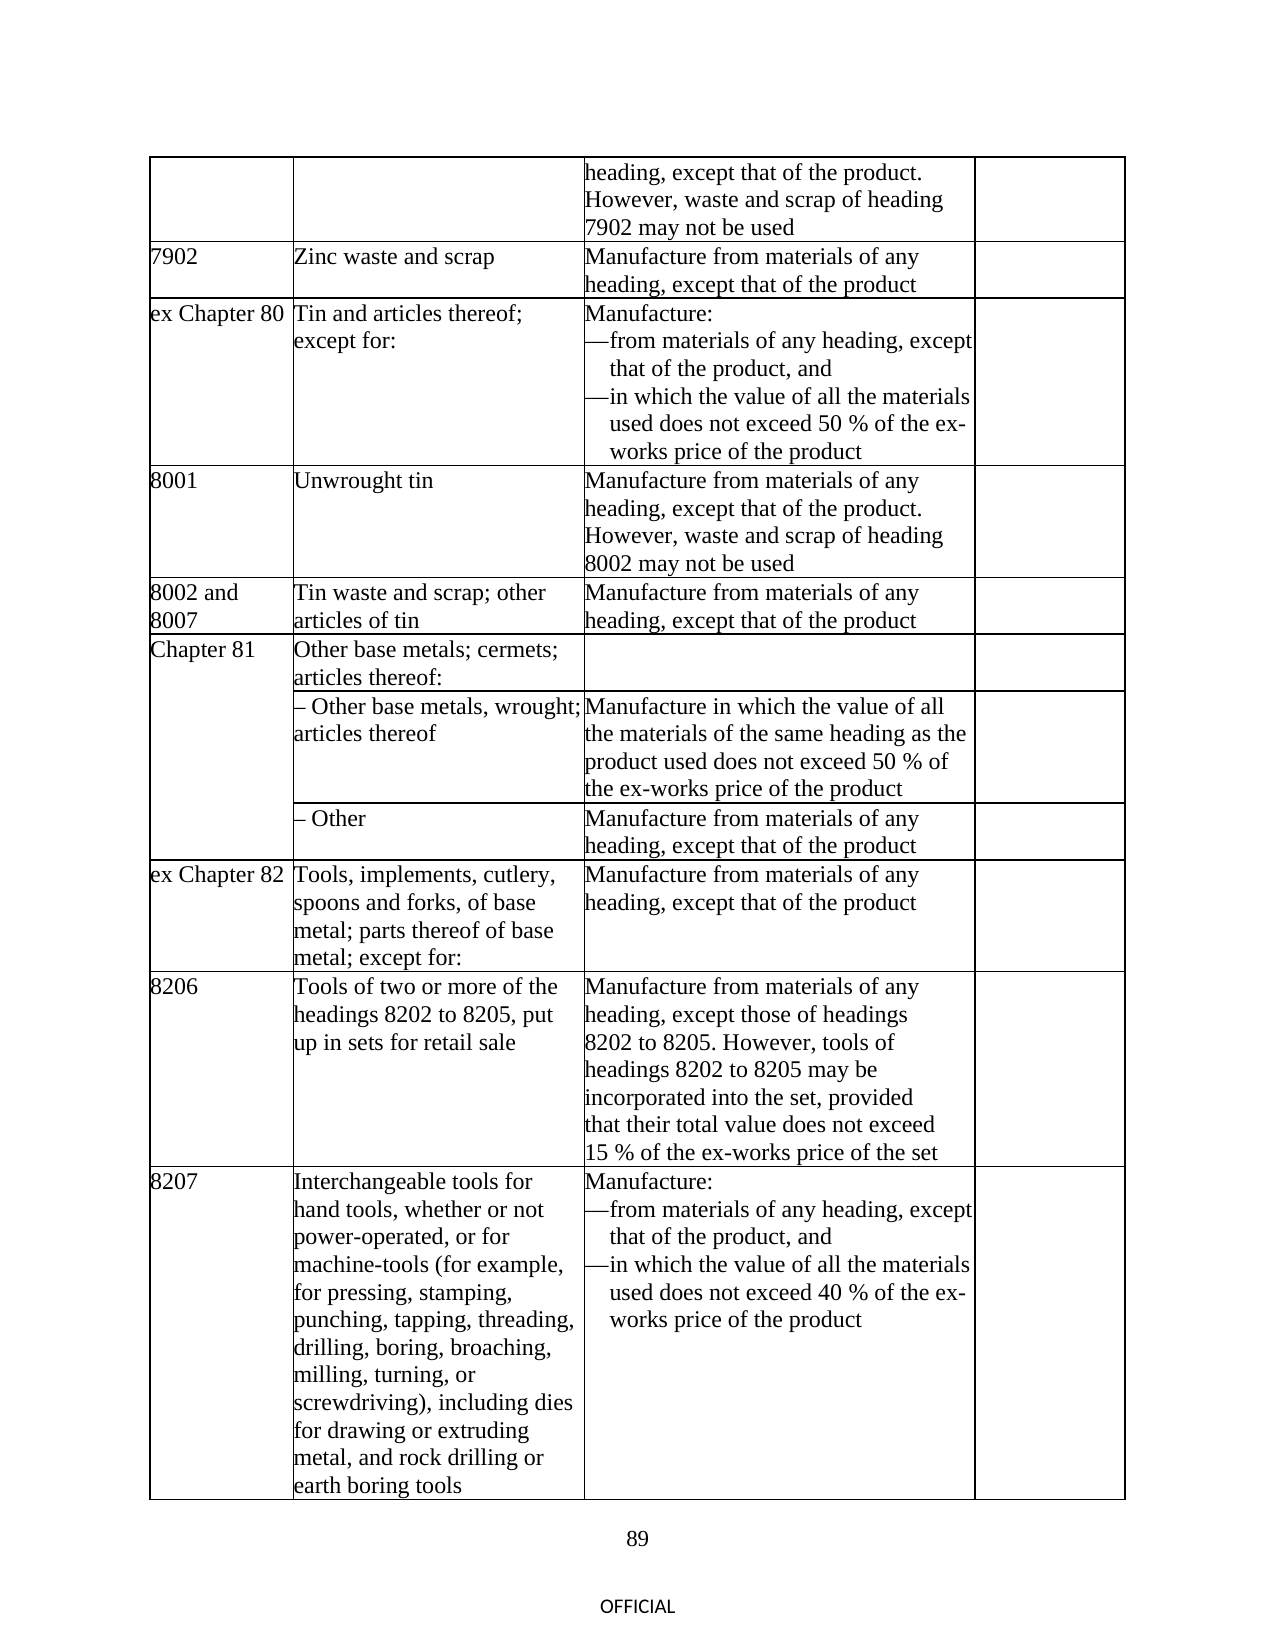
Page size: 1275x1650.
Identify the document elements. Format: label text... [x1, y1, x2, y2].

table_cell [976, 242, 1124, 297]
table_cell Chapter 81 [151, 635, 293, 859]
table_header from materials of any heading, except that of the product, and [609, 1195, 974, 1250]
table_cell 8206 [151, 972, 293, 1166]
table_cell 8001 [151, 466, 293, 577]
table_cell – Other [294, 804, 584, 859]
table_cell Unwrought tin [294, 466, 584, 577]
table_cell [976, 466, 1124, 577]
table_cell [976, 972, 1124, 1166]
table_cell Interchangeable tools for hand tools, whether or not power-operated, or for machine-tools (for example, for pressing, stamping, punching, tapping, threading, drilling, boring, broaching, milling, turning, or screwdriving), including dies for drawing or extruding metal, and rock drilling or earth boring tools [294, 1167, 584, 1498]
table_cell Manufacture from materials of any heading, except that of the product [585, 578, 974, 633]
table_cell [585, 635, 974, 690]
table_cell Tin and articles thereof; except for: [294, 299, 584, 464]
table_cell Manufacture in which the value of all the materials of the same heading as the product used does not exceed 50 % of the ex-works price of the product [585, 692, 974, 802]
table_cell Tools of two or more of the headings 8202 to 8205, put up in sets for retail sale [294, 972, 584, 1166]
table_cell 7902 [151, 242, 293, 297]
table_cell [976, 299, 1124, 464]
table_cell Other base metals; cermets; articles thereof: [294, 635, 584, 690]
table_cell heading, except that of the product. However, waste and scrap of heading 7902 may not be used [585, 158, 974, 241]
table_cell – Other base metals, wrought; articles thereof [294, 692, 584, 802]
table_cell 8002 and 8007 [151, 578, 293, 633]
table_cell Tools, implements, cutlery, spoons and forks, of base metal; parts thereof of base metal; except for: [294, 861, 584, 971]
table_cell [976, 1167, 1124, 1498]
table_cell [294, 158, 584, 241]
table_cell [976, 635, 1124, 690]
table_cell ex Chapter 80 [151, 299, 293, 464]
table_header from materials of any heading, except that of the product, and [609, 326, 974, 382]
table_cell Manufacture from materials of any heading, except that of the product [585, 861, 974, 971]
table_cell 8207 [151, 1167, 293, 1498]
table_cell Manufacture: [585, 1167, 974, 1498]
table_cell Tin waste and scrap; other articles of tin [294, 578, 584, 633]
table_cell Manufacture from materials of any heading, except that of the product. However, waste and scrap of heading 8002 may not be used [585, 466, 974, 577]
table_header in which the value of all the materials used does not exceed 50 % of the ex-works price of the product [609, 382, 974, 464]
table_cell ex Chapter 82 [151, 861, 293, 971]
table_cell [976, 158, 1124, 241]
table_header — [585, 1250, 609, 1333]
table_header — [585, 382, 609, 464]
table_cell Manufacture from materials of any heading, except those of headings 8202 to 8205. However, tools of headings 8202 to 8205 may be incorporated into the set, provided that their total value does not exceed 15 % of the ex-works price of the set [585, 972, 974, 1166]
table_header — [585, 326, 609, 382]
table_cell Manufacture from materials of any heading, except that of the product [585, 804, 974, 859]
table_cell [976, 578, 1124, 633]
table_cell [976, 804, 1124, 859]
table_header — [585, 1195, 609, 1250]
table_cell [151, 158, 293, 241]
table_header in which the value of all the materials used does not exceed 40 % of the ex-works price of the product [609, 1250, 974, 1333]
table_cell Manufacture from materials of any heading, except that of the product [585, 242, 974, 297]
table_cell [976, 861, 1124, 971]
table_cell [976, 692, 1124, 802]
table_cell Zinc waste and scrap [294, 242, 584, 297]
table_cell Manufacture: [585, 299, 974, 464]
